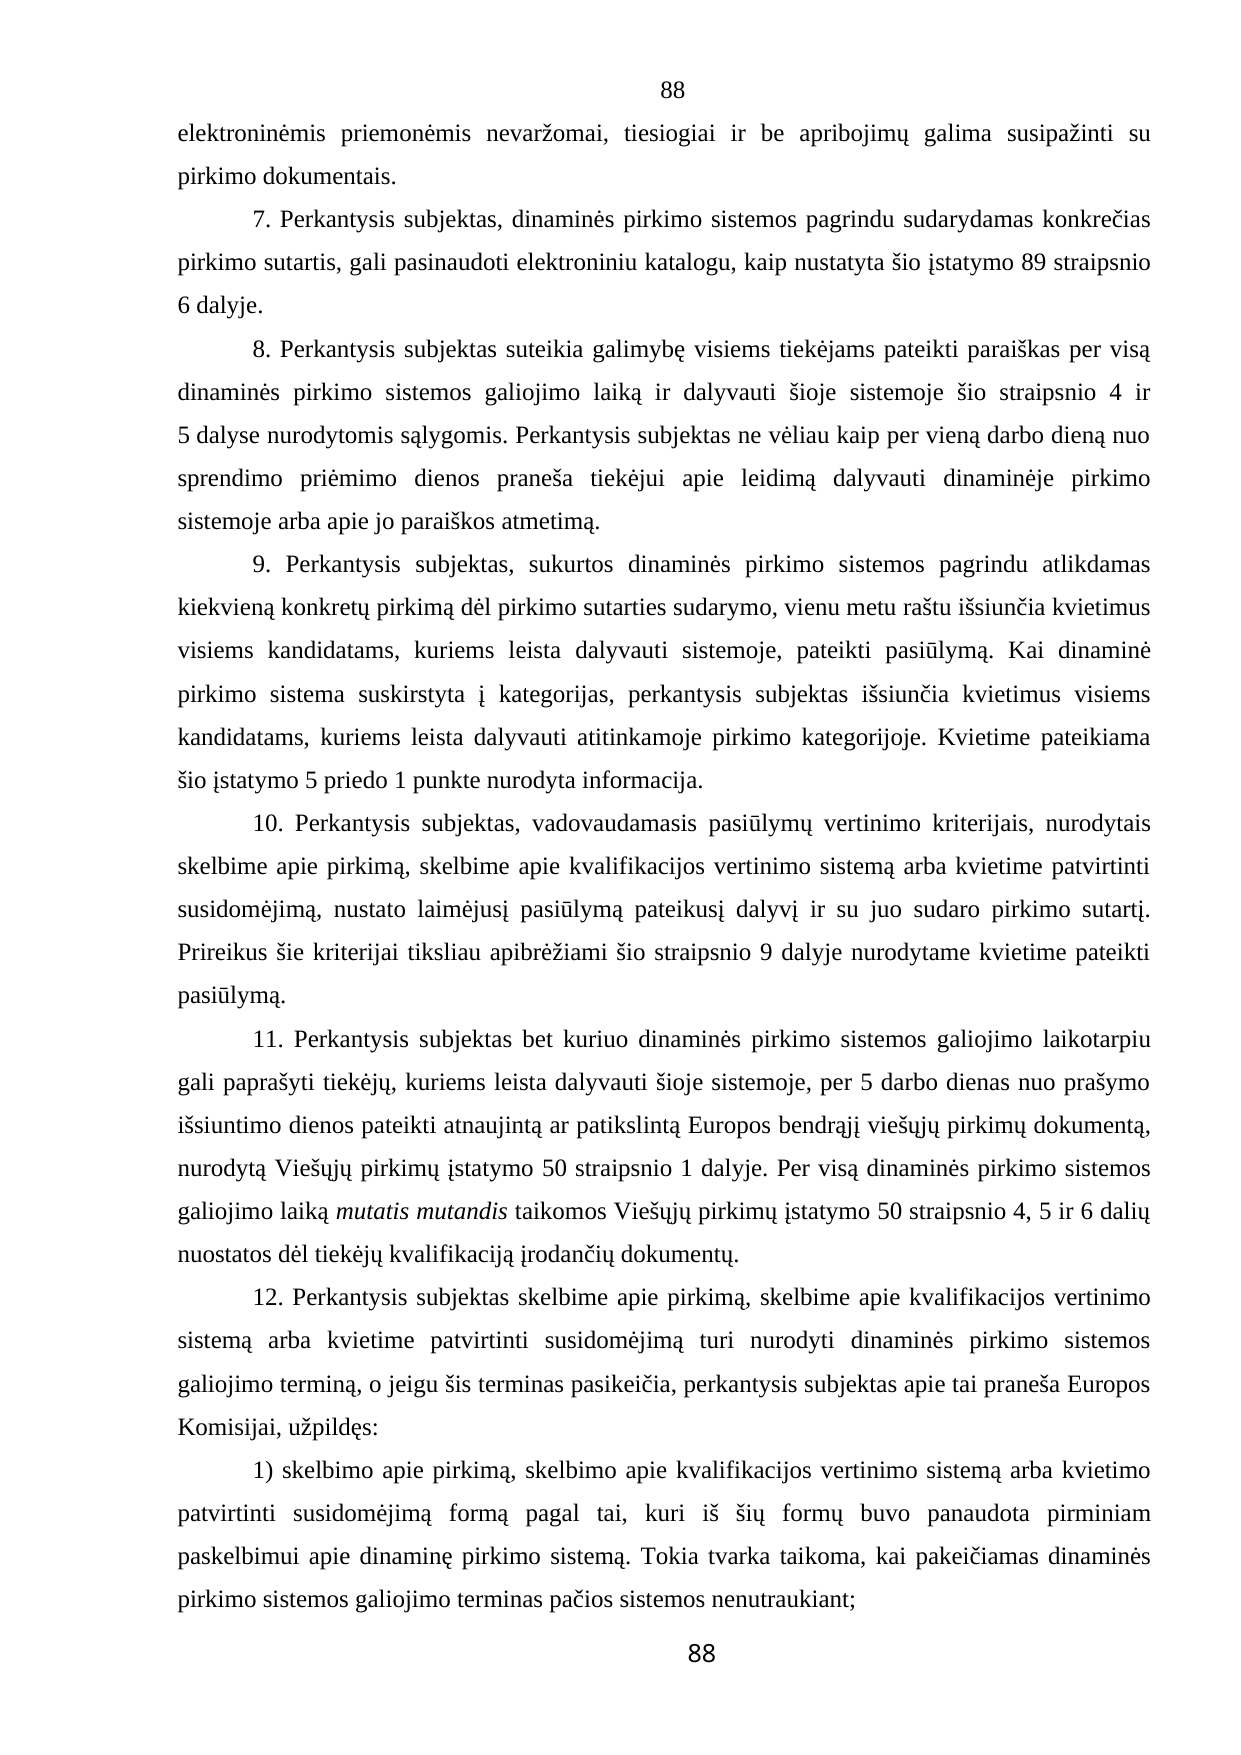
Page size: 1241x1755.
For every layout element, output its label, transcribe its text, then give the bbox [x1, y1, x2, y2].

text 8. Perkantysis subjektas suteikia galimybę visiems tiekėjams pateikti paraiškas per visą dinaminės pirkimo sistemos galiojimo laiką ir dalyvauti šioje sistemoje šio straipsnio 4 ir 5 dalyse nurodytomis sąlygomis. Perkantysis subjektas ne vėliau kaip per vieną darbo dieną nuo sprendimo priėmimo dienos praneša tiekėjui apie leidimą dalyvauti dinaminėje pirkimo sistemoje arba apie jo paraiškos atmetimą. [177, 334, 1152, 535]
text 10. Perkantysis subjektas, vadovaudamasis pasiūlymų vertinimo kriterijais, nurodytais skelbime apie pirkimą, skelbime apie kvalifikacijos vertinimo sistemą arba kvietime patvirtinti susidomėjimą, nustato laimėjusį pasiūlymą pateikusį dalyvį ir su juo sudaro pirkimo sutartį. Prireikus šie kriterijai tiksliau apibrėžiami šio straipsnio 9 dalyje nurodytame kvietime pateikti pasiūlymą. [177, 808, 1152, 1009]
text 9. Perkantysis subjektas, sukurtos dinaminės pirkimo sistemos pagrindu atlikdamas kiekvieną konkretų pirkimą dėl pirkimo sutarties sudarymo, vienu metu raštu išsiunčia kvietimus visiems kandidatams, kuriems leista dalyvauti sistemoje, pateikti pasiūlymą. Kai dinaminė pirkimo sistema suskirstyta į kategorijas, perkantysis subjektas išsiunčia kvietimus visiems kandidatams, kuriems leista dalyvauti atitinkamoje pirkimo kategorijoje. Kvietime pateikiama šio įstatymo 5 priedo 1 punkte nurodyta informacija. [177, 549, 1152, 794]
text 1) skelbimo apie pirkimą, skelbimo apie kvalifikacijos vertinimo sistemą arba kvietimo patvirtinti susidomėjimą formą pagal tai, kuri iš šių formų buvo panaudota pirminiam paskelbimui apie dinaminę pirkimo sistemą. Tokia tvarka taikoma, kai pakeičiamas dinaminės pirkimo sistemos galiojimo terminas pačios sistemos nenutraukiant; [177, 1455, 1152, 1613]
text 11. Perkantysis subjektas bet kuriuo dinaminės pirkimo sistemos galiojimo laikotarpiu gali paprašyti tiekėjų, kuriems leista dalyvauti šioje sistemoje, per 5 darbo dienas nuo prašymo išsiuntimo dienos pateikti atnaujintą ar patikslintą Europos bendrąjį viešųjų pirkimų dokumentą, nurodytą Viešųjų pirkimų įstatymo 50 straipsnio 1 dalyje. Per visą dinaminės pirkimo sistemos galiojimo laiką mutatis mutandis taikomos Viešųjų pirkimų įstatymo 50 straipsnio 4, 5 ir 6 dalių nuostatos dėl tiekėjų kvalifikaciją įrodančių dokumentų. [177, 1024, 1152, 1268]
text 12. Perkantysis subjektas skelbime apie pirkimą, skelbime apie kvalifikacijos vertinimo sistemą arba kvietime patvirtinti susidomėjimą turi nurodyti dinaminės pirkimo sistemos galiojimo terminą, o jeigu šis terminas pasikeičia, perkantysis subjektas apie tai praneša Europos Komisijai, užpildęs: [177, 1282, 1152, 1441]
text elektroninėmis priemonėmis nevaržomai, tiesiogiai ir be apribojimų galima susipažinti su pirkimo dokumentais. [177, 118, 1152, 190]
text 7. Perkantysis subjektas, dinaminės pirkimo sistemos pagrindu sudarydamas konkrečias pirkimo sutartis, gali pasinaudoti elektroniniu katalogu, kaip nustatyta šio įstatymo 89 straipsnio 6 dalyje. [177, 204, 1152, 319]
